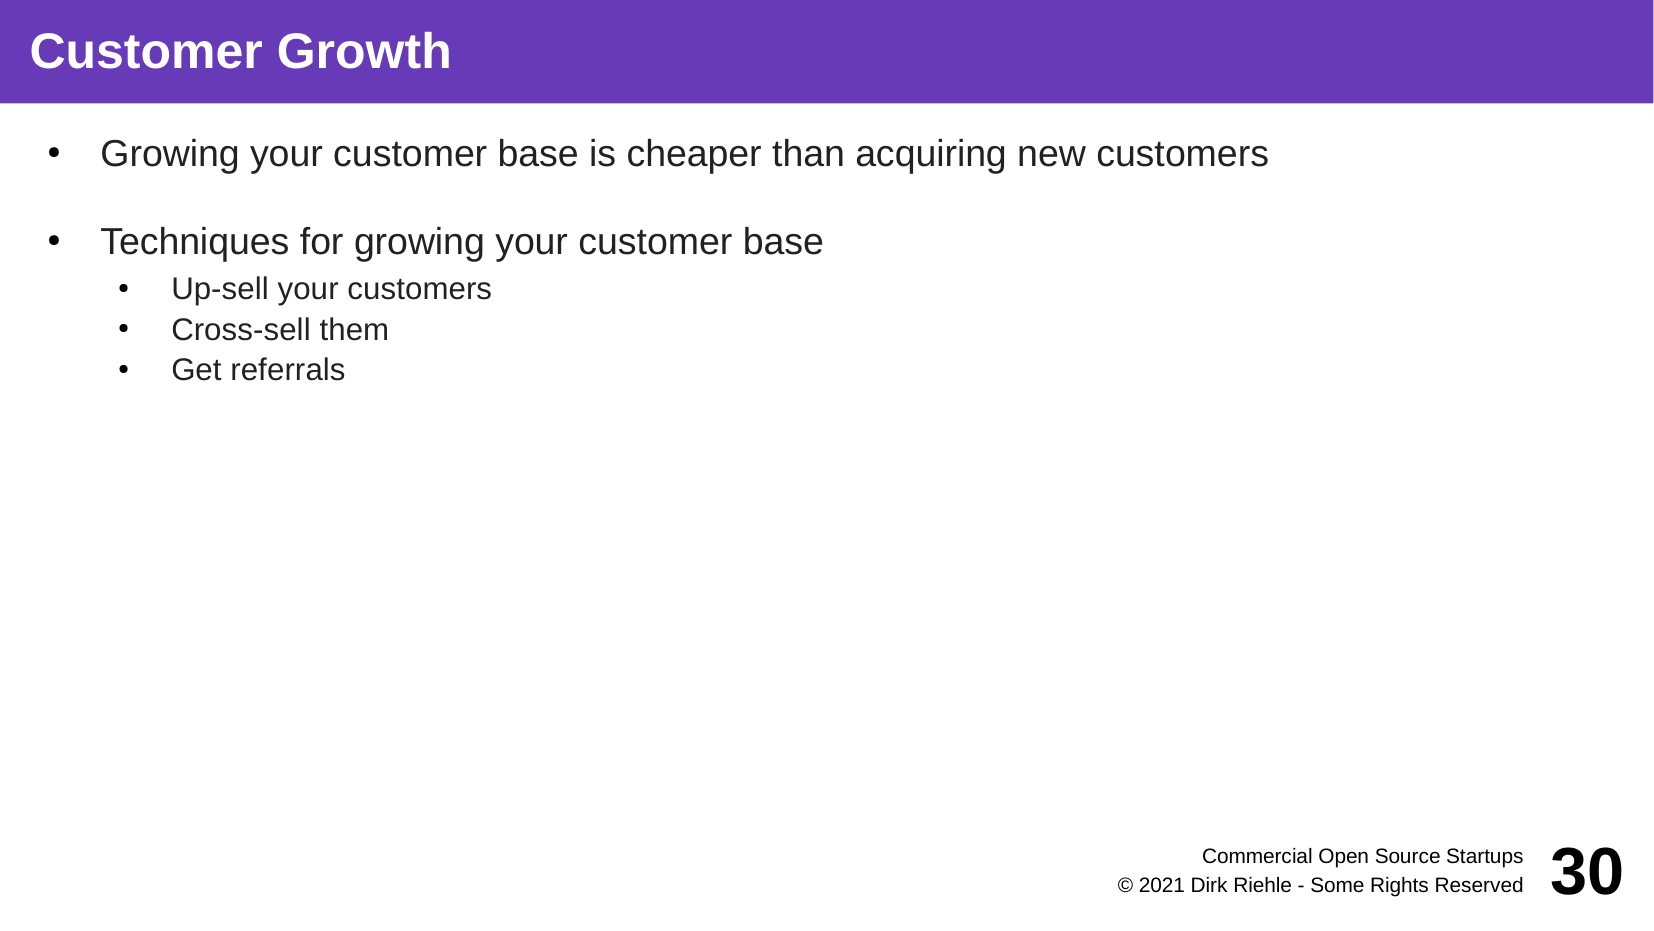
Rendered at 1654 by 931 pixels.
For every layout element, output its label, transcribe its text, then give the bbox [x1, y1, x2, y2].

list Growing your customer base is cheaper than acquiring new customers Techniques for growing your customer base Up-sell your customers Cross-sell them Get referrals [29, 132, 1625, 813]
title Customer Growth [0, 0, 1654, 104]
